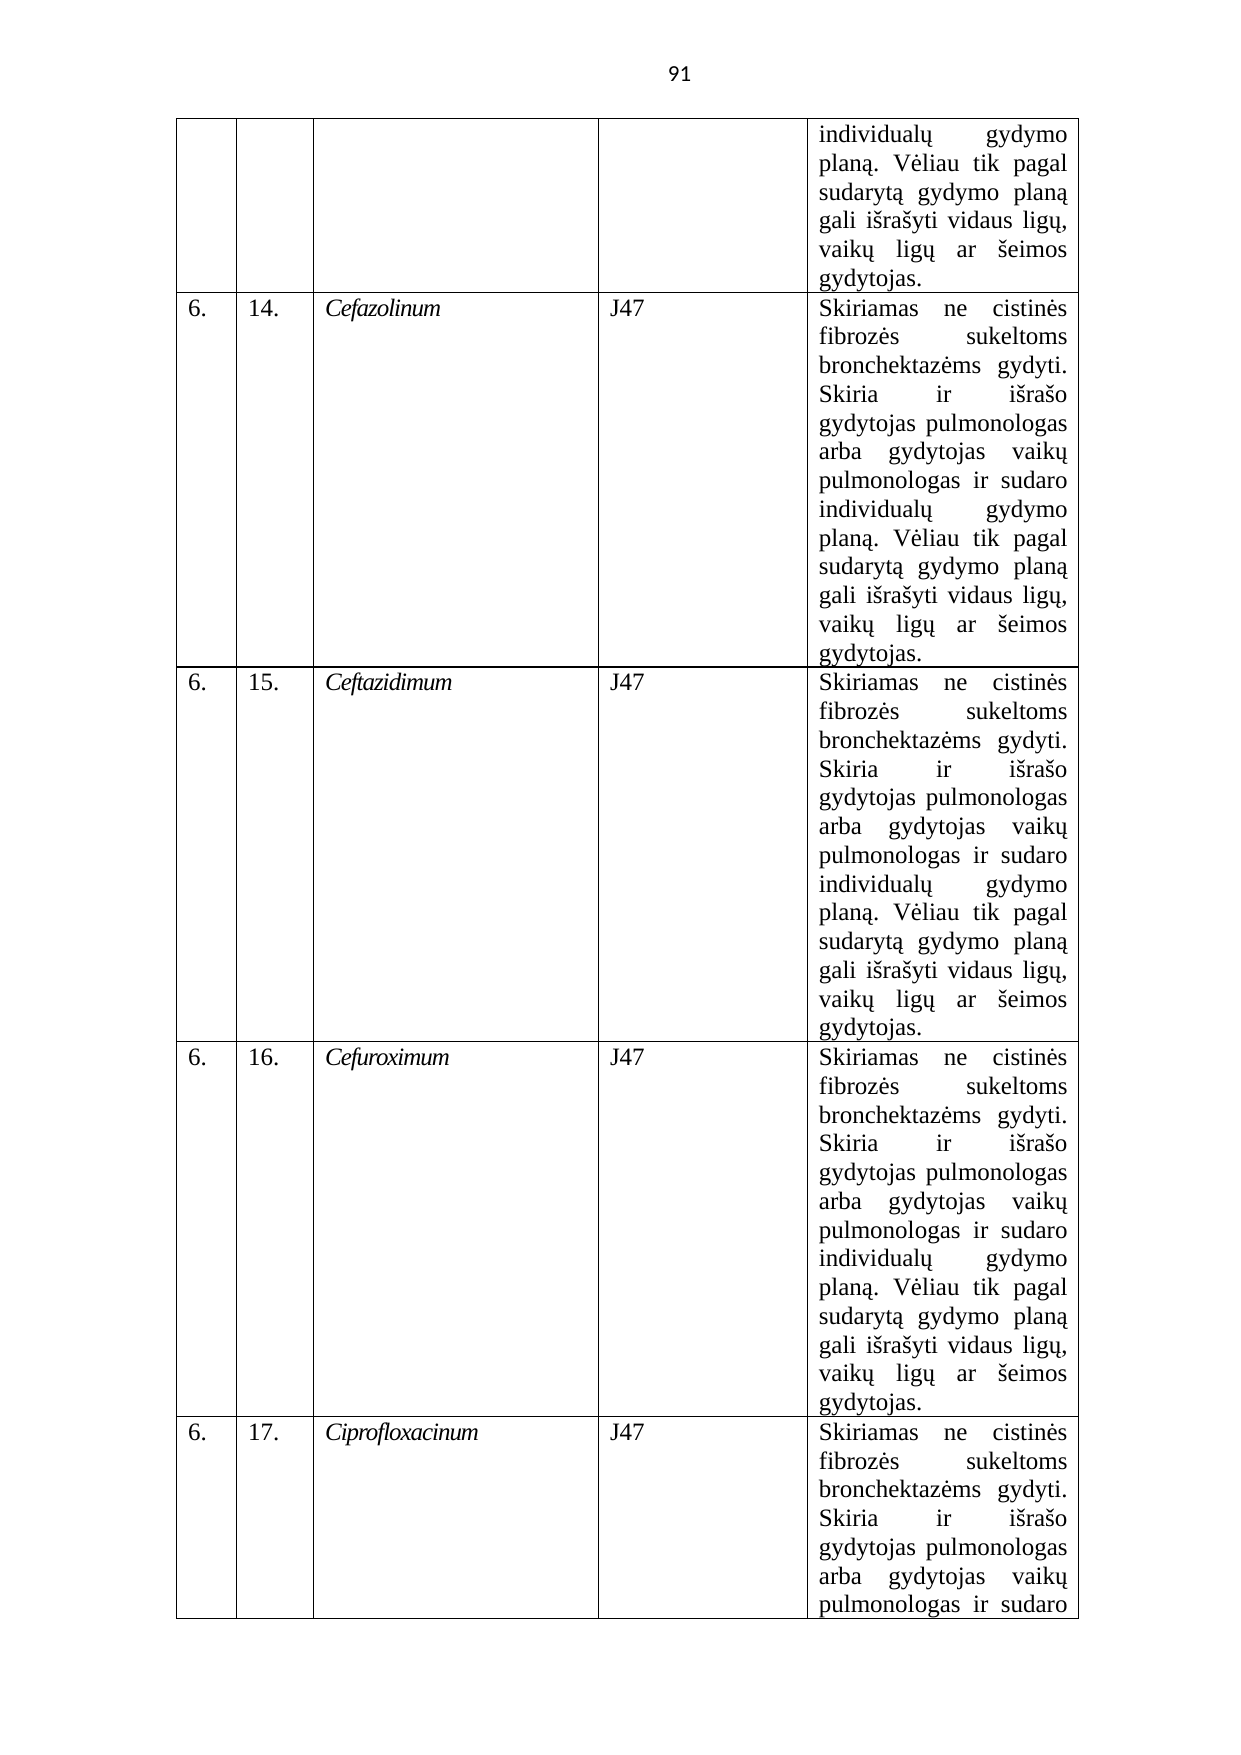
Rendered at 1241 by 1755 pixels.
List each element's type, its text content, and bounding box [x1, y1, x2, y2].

table_cell [1084, 1416, 1088, 1618]
table_cell [1099, 118, 1103, 292]
table_cell [1099, 1416, 1103, 1618]
table_cell [1103, 1416, 1109, 1618]
table_cell [1093, 1416, 1099, 1618]
table_cell J47 [599, 668, 807, 1041]
table_cell Ceftazidimum [314, 668, 598, 1041]
table_cell Skiriamas ne cistinės fibrozės sukeltoms bronchektazėms gydyti. Skiria ir išrašo gydytojas pulmonologas arba gydytojas vaikų pulmonologas ir sudaro individualų gydymo planą. Vėliau tik pagal sudarytą gydymo planą gali išrašyti vidaus ligų, vaikų ligų ar šeimos gydytojas. [808, 1042, 1078, 1416]
table_cell 17. [237, 1417, 313, 1618]
table_cell [1099, 1041, 1103, 1416]
table_cell [1079, 1041, 1083, 1416]
table_cell [1093, 666, 1099, 1041]
table_cell [1088, 666, 1093, 1041]
table_cell 6. [177, 1042, 236, 1416]
table_cell [1109, 118, 1123, 292]
table_cell [1109, 1416, 1123, 1618]
table_cell individualų gydymo planą. Vėliau tik pagal sudarytą gydymo planą gali išrašyti vidaus ligų, vaikų ligų ar šeimos gydytojas. [808, 119, 1078, 292]
table_cell [1079, 1416, 1083, 1618]
table_cell [1084, 666, 1088, 1041]
table_cell [1084, 292, 1088, 666]
table_cell [1103, 666, 1109, 1041]
table_cell [1103, 1041, 1109, 1416]
table_cell [177, 119, 236, 292]
table_cell J47 [599, 293, 807, 666]
table_cell 14. [237, 293, 313, 666]
table_cell Cefazolinum [314, 293, 598, 666]
table_cell J47 [599, 1417, 807, 1618]
table_cell 6. [177, 293, 236, 666]
table_cell [1088, 118, 1093, 292]
table_cell 15. [237, 668, 313, 1041]
table_cell [1079, 118, 1083, 292]
table_cell 6. [177, 668, 236, 1041]
table_cell [1088, 292, 1093, 666]
table_cell [1109, 1041, 1123, 1416]
table_cell [1079, 666, 1083, 1041]
table_cell [1084, 118, 1088, 292]
table_cell Skiriamas ne cistinės fibrozės sukeltoms bronchektazėms gydyti. Skiria ir išrašo gydytojas pulmonologas arba gydytojas vaikų pulmonologas ir sudaro [808, 1417, 1078, 1618]
table_cell [1088, 1041, 1093, 1416]
table_cell [1093, 1041, 1099, 1416]
table_cell [1103, 292, 1109, 666]
table_cell [1109, 666, 1123, 1041]
table_cell [1103, 118, 1109, 292]
table_cell [1109, 292, 1123, 666]
table_cell J47 [599, 1042, 807, 1416]
table_cell [599, 119, 807, 292]
table_cell Cefuroximum [314, 1042, 598, 1416]
table_cell [1099, 666, 1103, 1041]
table_cell [1093, 118, 1099, 292]
table_cell [1088, 1416, 1093, 1618]
table_cell Ciprofloxacinum [314, 1417, 598, 1618]
table_cell Skiriamas ne cistinės fibrozės sukeltoms bronchektazėms gydyti. Skiria ir išrašo gydytojas pulmonologas arba gydytojas vaikų pulmonologas ir sudaro individualų gydymo planą. Vėliau tik pagal sudarytą gydymo planą gali išrašyti vidaus ligų, vaikų ligų ar šeimos gydytojas. [808, 293, 1078, 666]
table_cell [1099, 292, 1103, 666]
table_cell [314, 119, 598, 292]
table_cell 6. [177, 1417, 236, 1618]
table_cell [1084, 1041, 1088, 1416]
table_cell [1093, 292, 1099, 666]
table_cell Skiriamas ne cistinės fibrozės sukeltoms bronchektazėms gydyti. Skiria ir išrašo gydytojas pulmonologas arba gydytojas vaikų pulmonologas ir sudaro individualų gydymo planą. Vėliau tik pagal sudarytą gydymo planą gali išrašyti vidaus ligų, vaikų ligų ar šeimos gydytojas. [808, 668, 1078, 1041]
table_cell [237, 119, 313, 292]
table_cell 16. [237, 1042, 313, 1416]
table_cell [1079, 292, 1083, 666]
